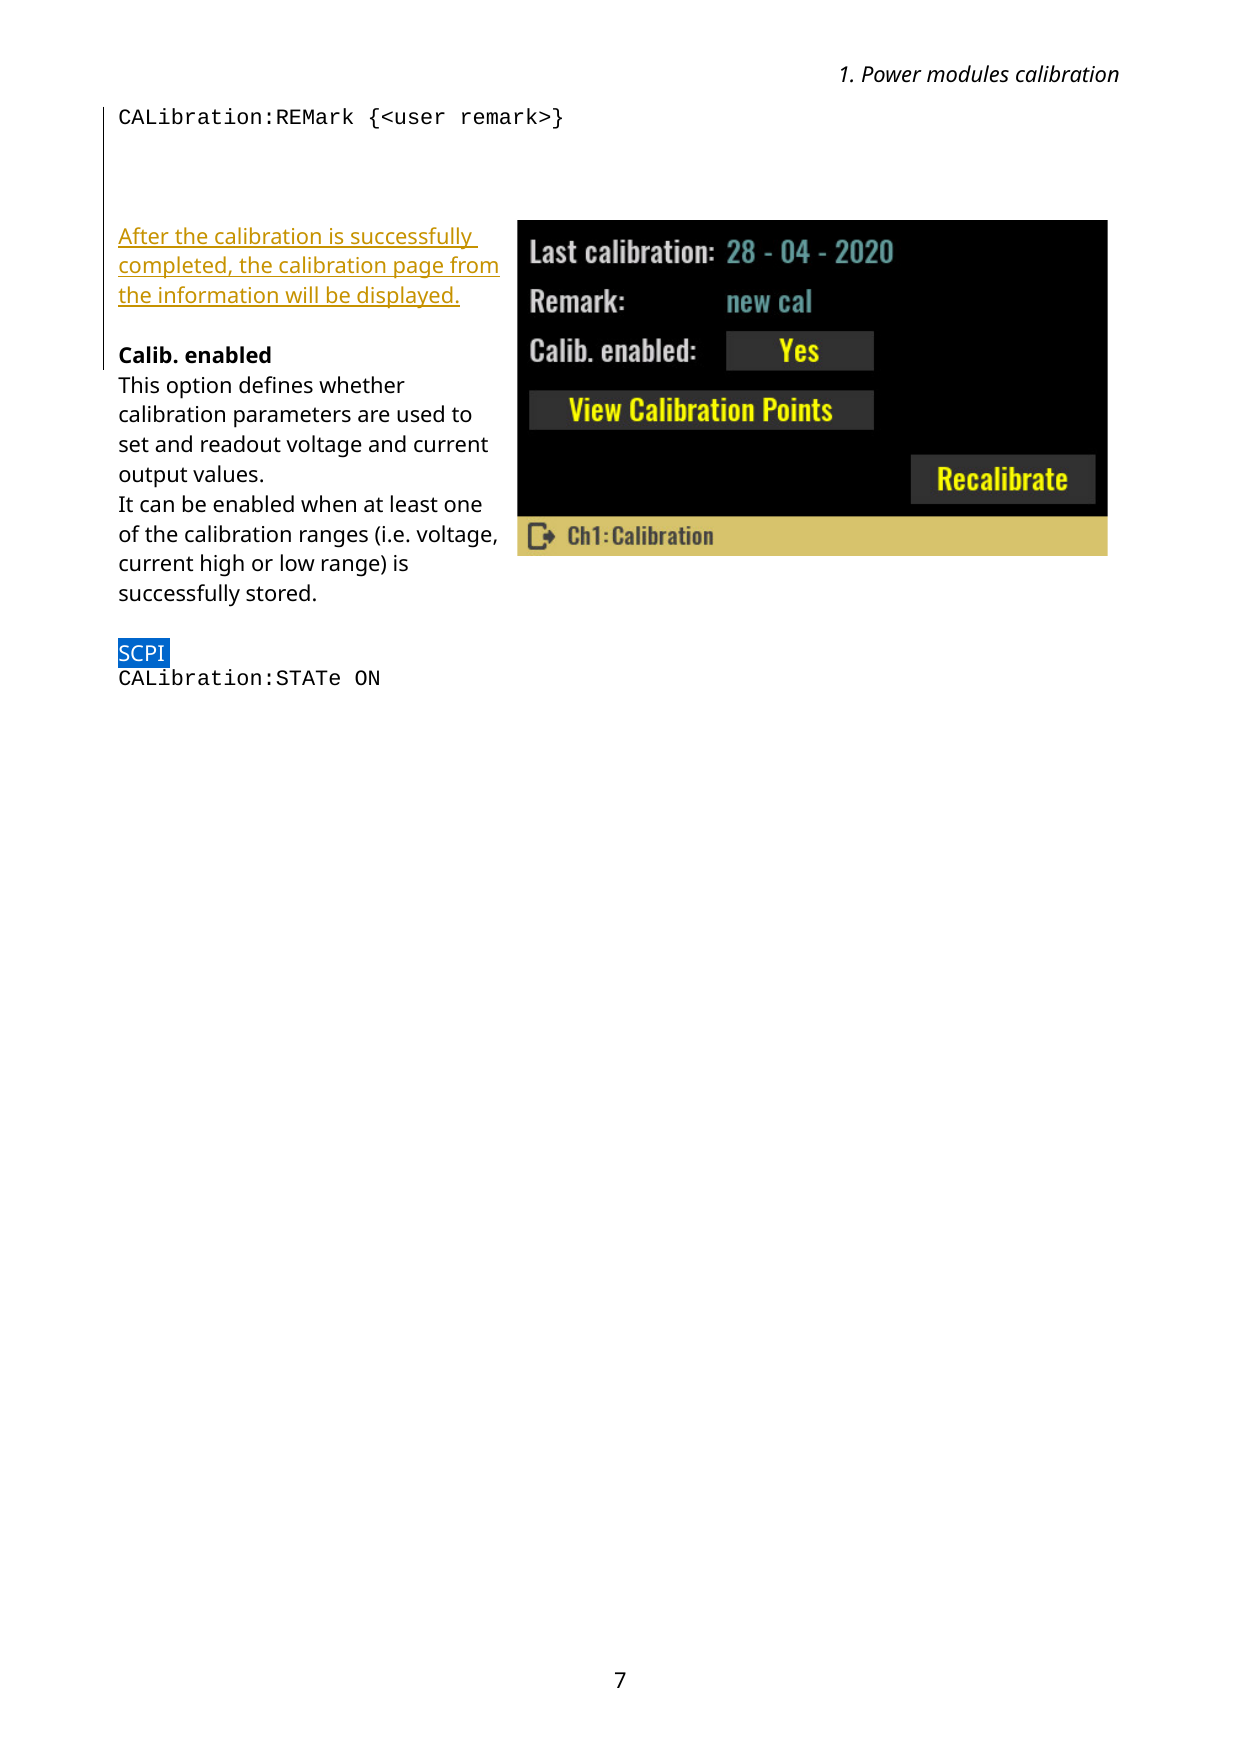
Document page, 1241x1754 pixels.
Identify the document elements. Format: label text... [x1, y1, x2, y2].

picture [517, 220, 1108, 556]
table_cell CALibration:REMark {<user remark>} [118, 107, 1123, 131]
table_header [502, 221, 1123, 692]
table_header After the calibration is successfully completed, the calibration page from the information will be displayed. Calib. enabled This option defines whether calibration parameters are used to set and readout voltage and current output values. It can be enabled when at least one of the calibration ranges (i.e. voltage, current high or low range) is successfully stored. SCPI CALibration:STATe ON [118, 221, 502, 692]
